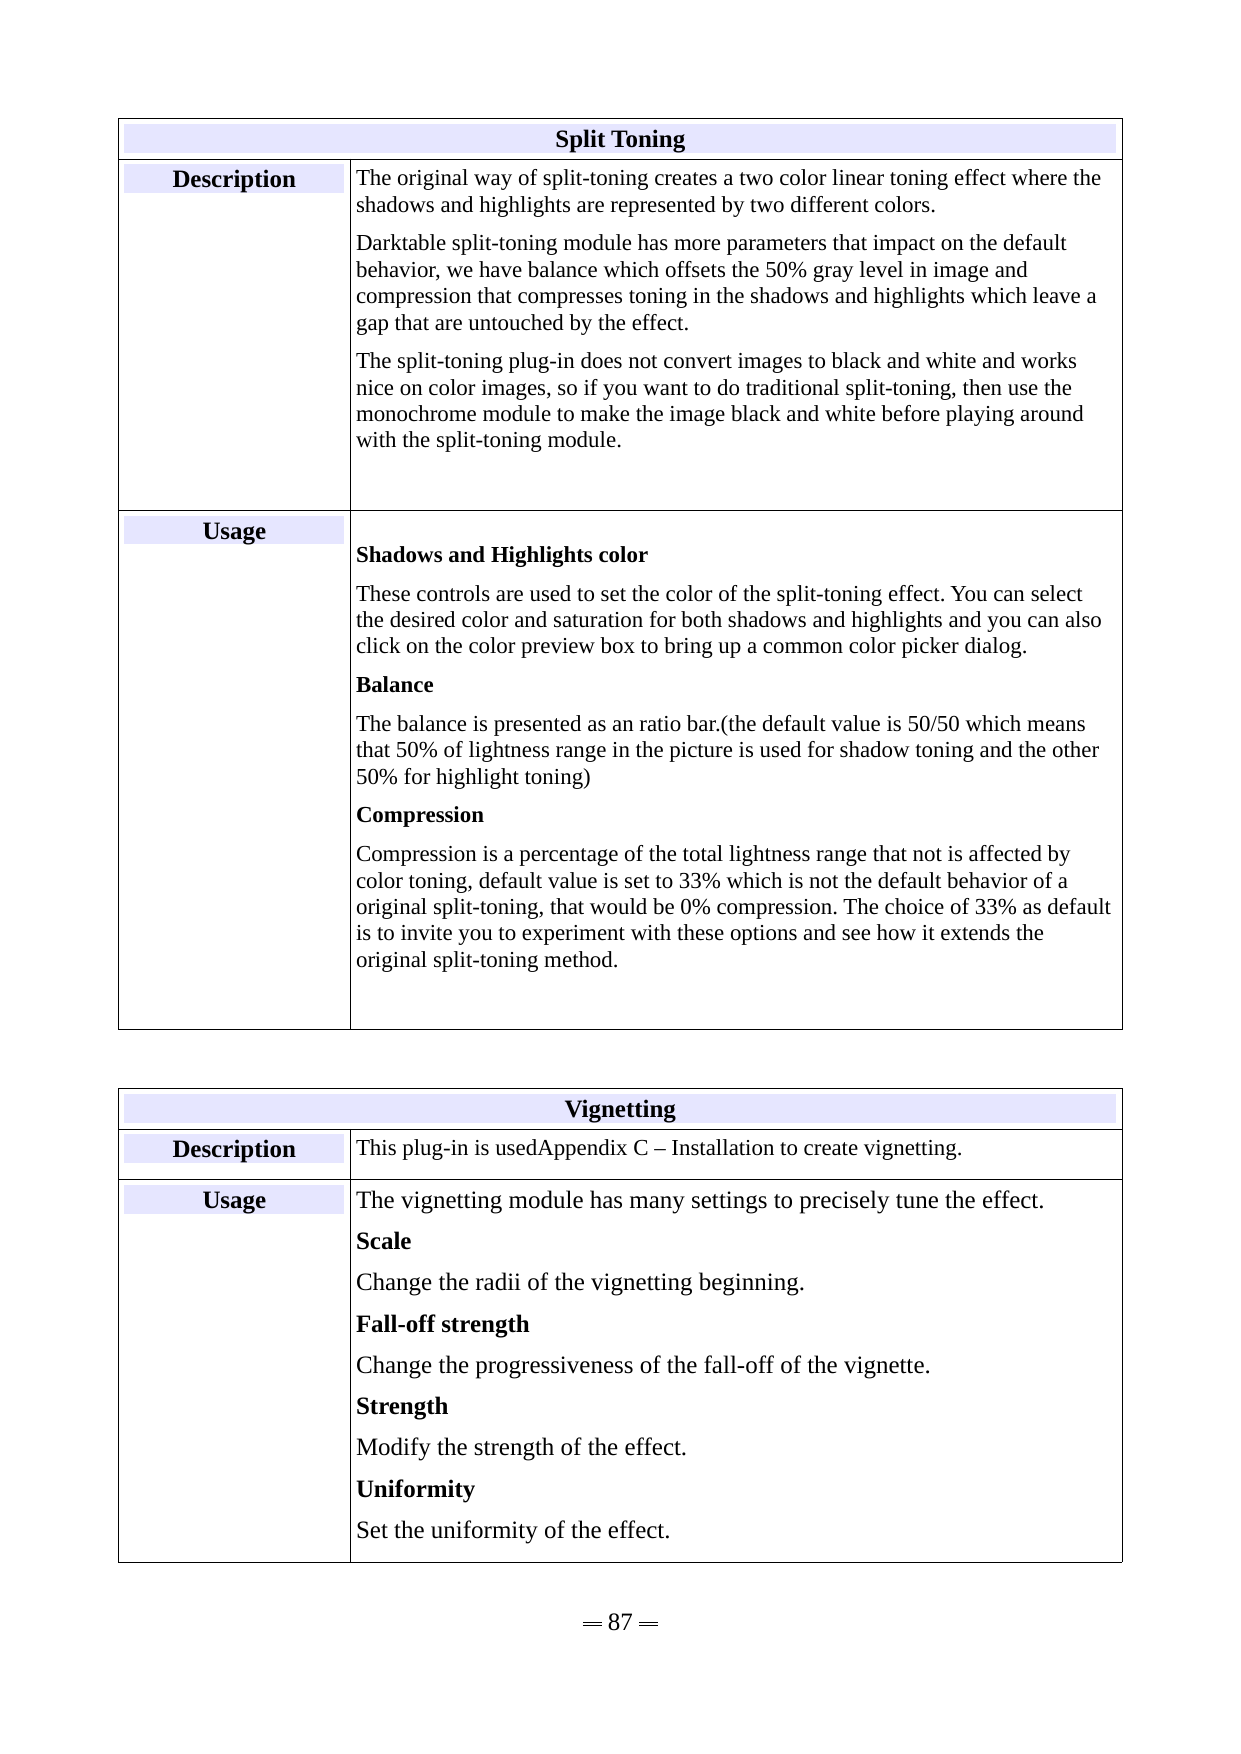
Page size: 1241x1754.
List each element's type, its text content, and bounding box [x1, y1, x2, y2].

table_cell Shadows and Highlights color These controls are used to set the color of the split-toning effect. You can select the desired color and saturation for both shadows and highlights and you can also click on the color preview box to bring up a common color picker dialog. Balance The balance is presented as an ratio bar.(the default value is 50/50 which means that 50% of lightness range in the picture is used for shadow toning and the other 50% for highlight toning) Compression Compression is a percentage of the total lightness range that not is affected by color toning, default value is set to 33% which is not the default behavior of a original split-toning, that would be 0% compression. The choice of 33% as default is to invite you to experiment with these options and see how it extends the original split-toning method. [351, 511, 1122, 1029]
table_cell This plug-in is usedAppendix C – Installation to create vignetting. [351, 1130, 1122, 1179]
table_header Split Toning [119, 119, 1122, 158]
table_cell Description [119, 160, 350, 510]
table_cell Usage [119, 1180, 350, 1562]
table_cell The original way of split-toning creates a two color linear toning effect where the shadows and highlights are represented by two different colors. Darktable split-toning module has more parameters that impact on the default behavior, we have balance which offsets the 50% gray level in image and compression that compresses toning in the shadows and highlights which leave a gap that are untouched by the effect. The split-toning plug-in does not convert images to black and white and works nice on color images, so if you want to do traditional split-toning, then use the monochrome module to make the image black and white before playing around with the split-toning module. [351, 160, 1122, 510]
table_header Vignetting [119, 1089, 1122, 1129]
table_cell The vignetting module has many settings to precisely tune the effect. Scale Change the radii of the vignetting beginning. Fall-off strength Change the progressiveness of the fall-off of the vignette. Strength Modify the strength of the effect. Uniformity Set the uniformity of the effect. [351, 1180, 1122, 1562]
table_cell Usage [119, 511, 350, 1029]
table_cell Description [119, 1130, 350, 1179]
